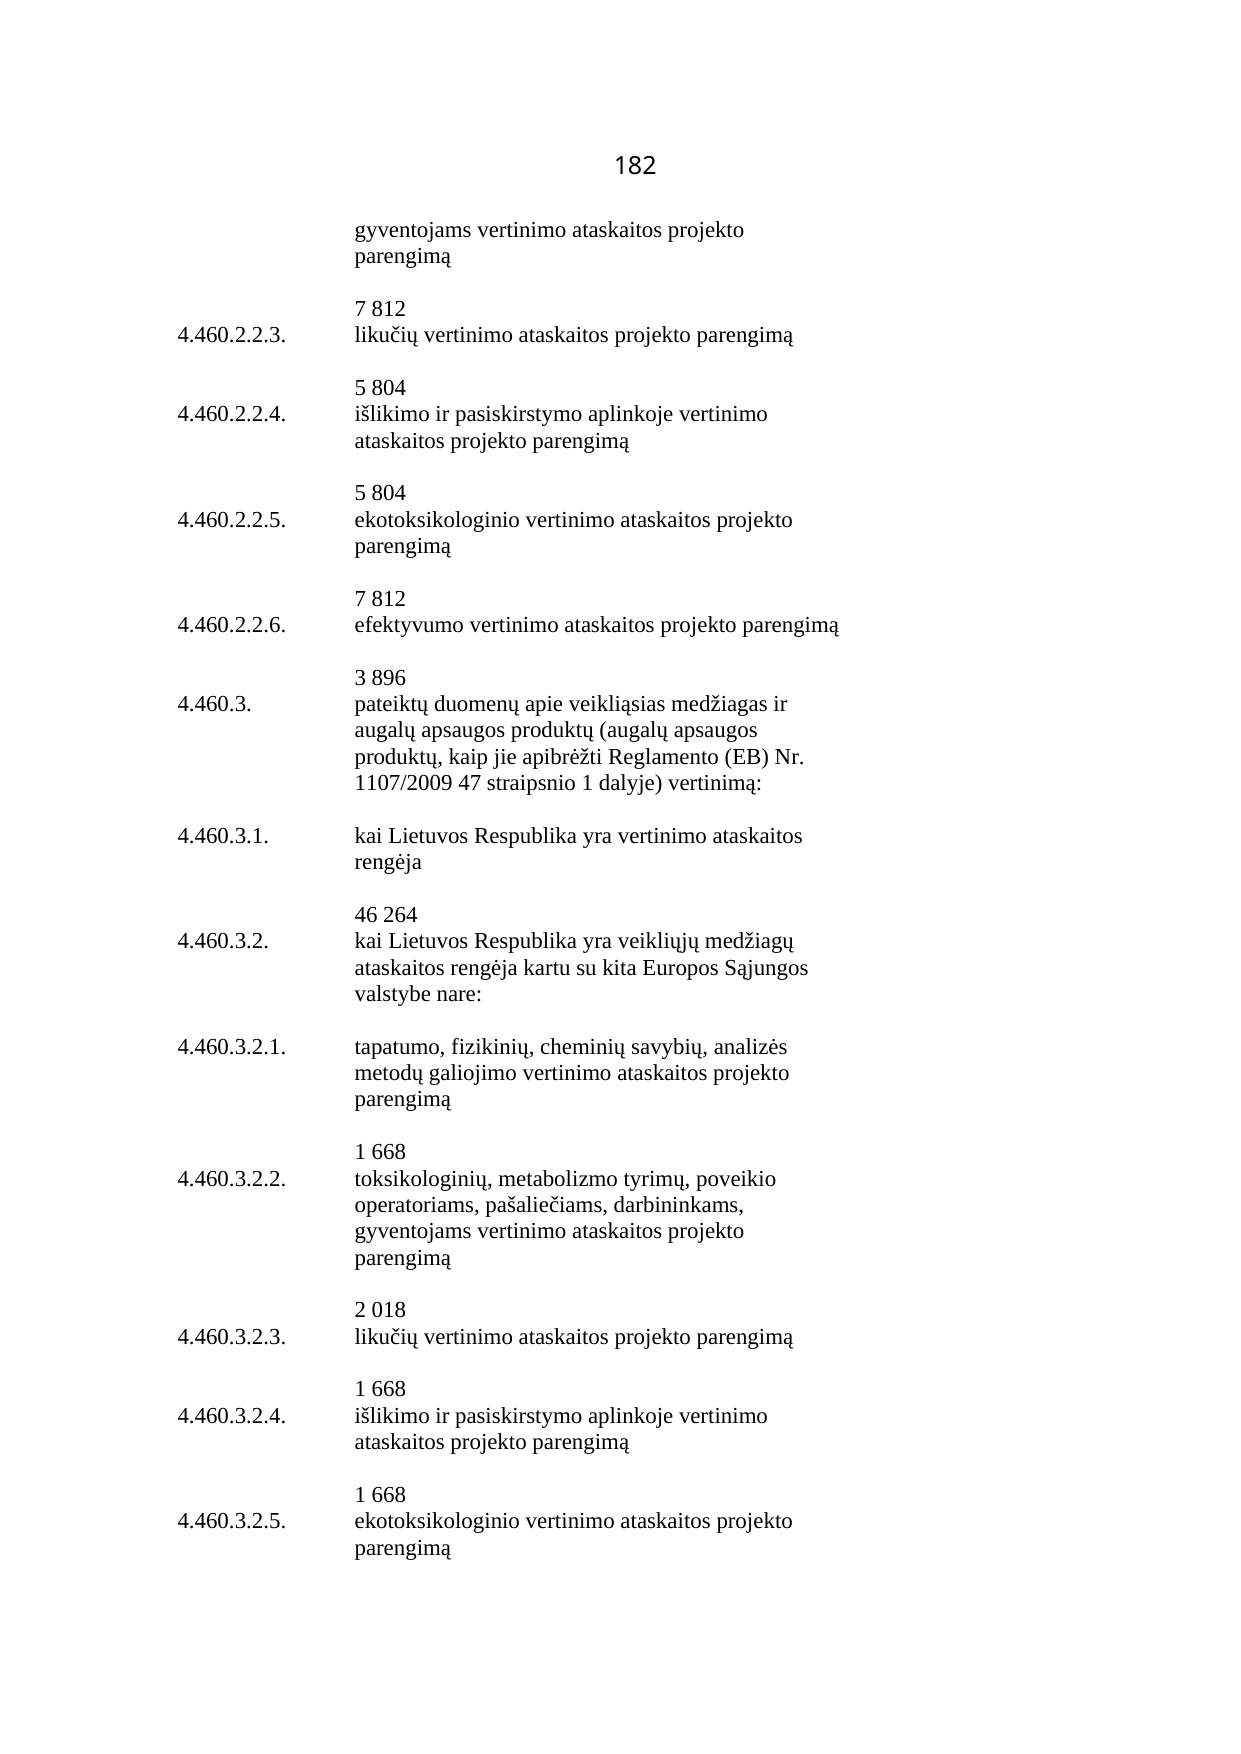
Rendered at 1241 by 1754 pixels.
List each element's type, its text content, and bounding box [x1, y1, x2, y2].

text 4.460.3.2. kai Lietuvos Respublika yra veikliųjų medžiagų ataskaitos rengėja kartu su kita Europos Sąjungos valstybe nare: [177, 927, 841, 1033]
text 4.460.2.2.4. išlikimo ir pasiskirstymo aplinkoje vertinimo ataskaitos projekto parengimą 5 804 [177, 400, 841, 506]
text 4.460.2.2.5. ekotoksikologinio vertinimo ataskaitos projekto parengimą 7 812 [177, 506, 841, 611]
text 4.460.2.2.6. efektyvumo vertinimo ataskaitos projekto parengimą 3 896 [177, 611, 841, 690]
text 4.460.3.2.1. tapatumo, fizikinių, cheminių savybių, analizės metodų galiojimo vertinimo ataskaitos projekto parengimą 1 668 [177, 1033, 841, 1164]
text 4.460.2.2.3. likučių vertinimo ataskaitos projekto parengimą 5 804 [177, 321, 841, 400]
text gyventojams vertinimo ataskaitos projekto parengimą 7 812 [177, 216, 841, 321]
text 4.460.3.1. kai Lietuvos Respublika yra vertinimo ataskaitos rengėja 46 264 [177, 822, 841, 927]
text 4.460.3.2.3. likučių vertinimo ataskaitos projekto parengimą 1 668 [177, 1323, 841, 1402]
text 4.460.3.2.5. ekotoksikologinio vertinimo ataskaitos projekto parengimą [177, 1507, 841, 1560]
text 4.460.3.2.4. išlikimo ir pasiskirstymo aplinkoje vertinimo ataskaitos projekto parengimą 1 668 [177, 1402, 841, 1507]
text 4.460.3. pateiktų duomenų apie veikliąsias medžiagas ir augalų apsaugos produktų (augalų apsaugos produktų, kaip jie apibrėžti Reglamento (EB) Nr. 1107/2009 47 straipsnio 1 dalyje) vertinimą: [177, 690, 841, 822]
text 4.460.3.2.2. toksikologinių, metabolizmo tyrimų, poveikio operatoriams, pašaliečiams, darbininkams, gyventojams vertinimo ataskaitos projekto parengimą 2 018 [177, 1164, 841, 1323]
